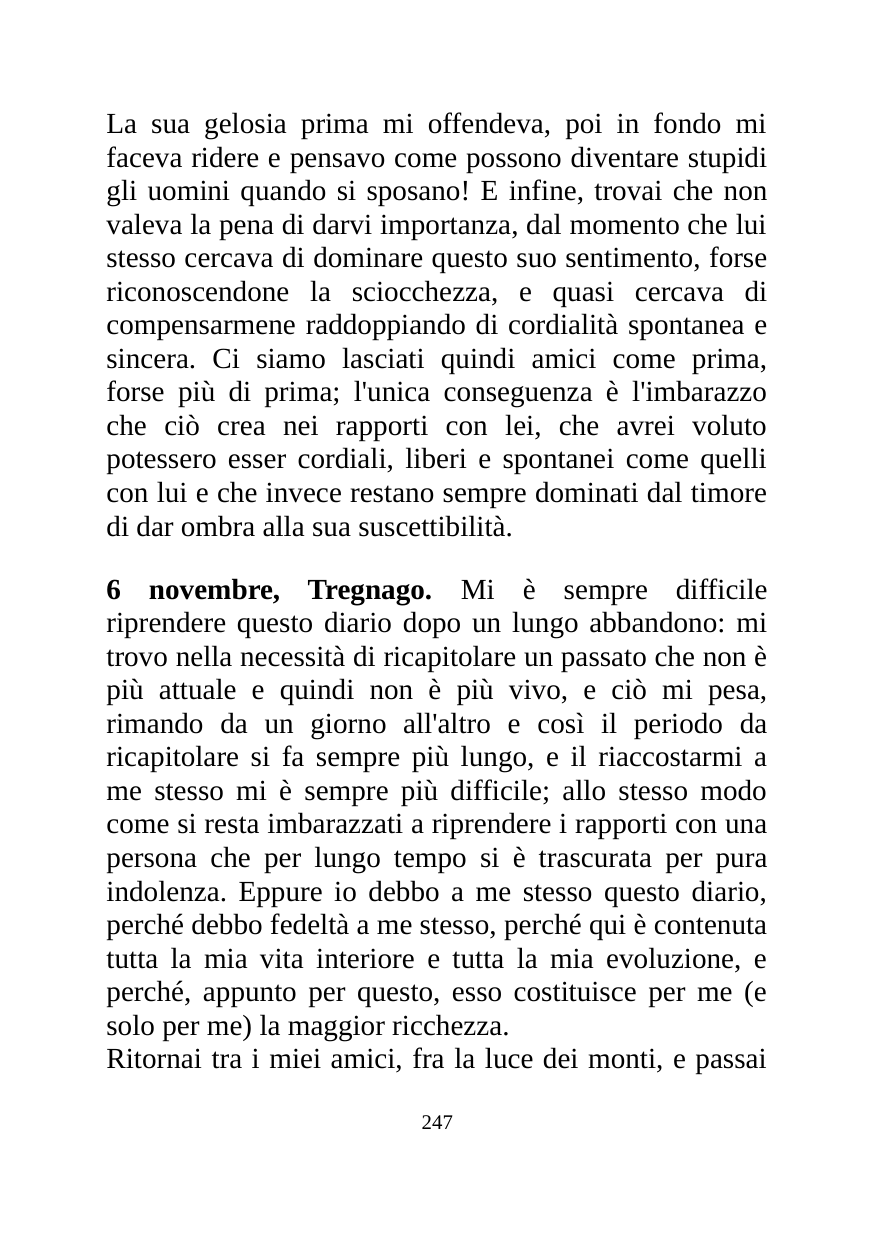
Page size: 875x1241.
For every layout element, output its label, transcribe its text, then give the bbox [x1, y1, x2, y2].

text Ritornai tra i miei amici, fra la luce dei monti, e passai [106, 1041, 768, 1075]
text La sua gelosia prima mi offendeva, poi in fondo mi faceva ridere e pensavo come possono diventare stupidi gli uomini quando si sposano! E infine, trovai che non valeva la pena di darvi importanza, dal momento che lui stesso cercava di dominare questo suo sentimento, forse riconoscendone la sciocchezza, e quasi cercava di compensarmene raddoppiando di cordialità spontanea e sincera. Ci siamo lasciati quindi amici come prima, forse più di prima; l'unica conseguenza è l'imbarazzo che ciò crea nei rapporti con lei, che avrei voluto potessero esser cordiali, liberi e spontanei come quelli con lui e che invece restano sempre dominati dal timore di dar ombra alla sua suscettibilità. [106, 106, 768, 542]
text 6 novembre, Tregnago. Mi è sempre difficile riprendere questo diario dopo un lungo abbandono: mi trovo nella necessità di ricapitolare un passato che non è più attuale e quindi non è più vivo, e ciò mi pesa, rimando da un giorno all'altro e così il periodo da ricapitolare si fa sempre più lungo, e il riaccostarmi a me stesso mi è sempre più difficile; allo stesso modo come si resta imbarazzati a riprendere i rapporti con una persona che per lungo tempo si è trascurata per pura indolenza. Eppure io debbo a me stesso questo diario, perché debbo fedeltà a me stesso, perché qui è contenuta tutta la mia vita interiore e tutta la mia evoluzione, e perché, appunto per questo, esso costituisce per me (e solo per me) la maggior ricchezza. [106, 572, 768, 1041]
